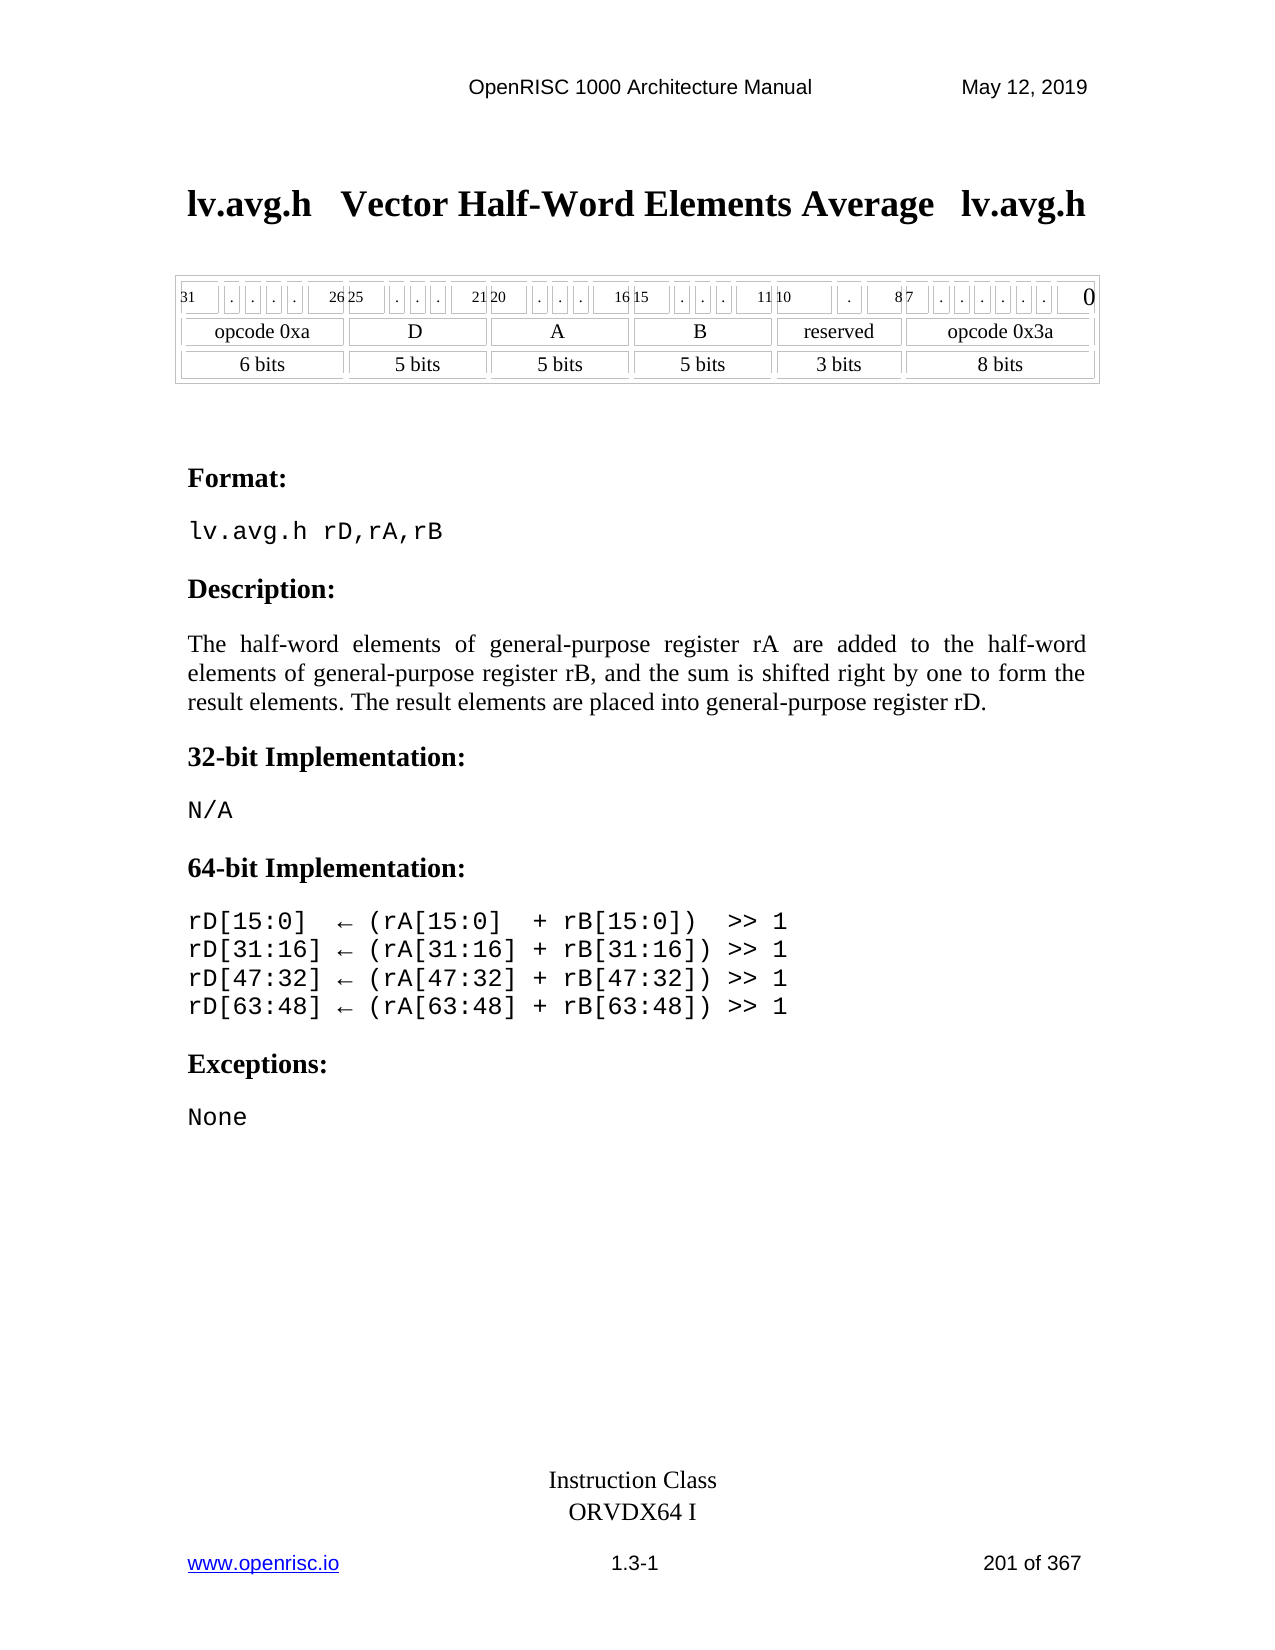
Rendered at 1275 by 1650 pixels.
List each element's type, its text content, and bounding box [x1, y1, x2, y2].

text Description: [187, 572, 1087, 604]
text rD[15:0] ← (rA[15:0] + rB[15:0]) >> 1 rD[31:16] ← (rA[31:16] + rB[31:16]) >> 1 rD[47:32] ← (rA[47:32] + rB[47:32]) >> 1 rD[63:48] ← (rA[63:48] + rB[63:48]) >> 1 [187, 908, 1087, 1022]
text N/A [187, 798, 1087, 826]
text 64-bit Implementation: [187, 851, 1087, 883]
text lv.avg.h rD,rA,rB [187, 518, 1087, 547]
text Format: [187, 461, 1087, 493]
text None [187, 1104, 1087, 1132]
text 32-bit Implementation: [187, 740, 1087, 773]
text The half-word elements of general-purpose register rA are added to the half-word elements of general-purpose register rB, and the sum is shifted right by one to form the result elements. The result elements are placed into general-purpose register rD. [187, 629, 1087, 715]
text Exceptions: [187, 1047, 1087, 1079]
